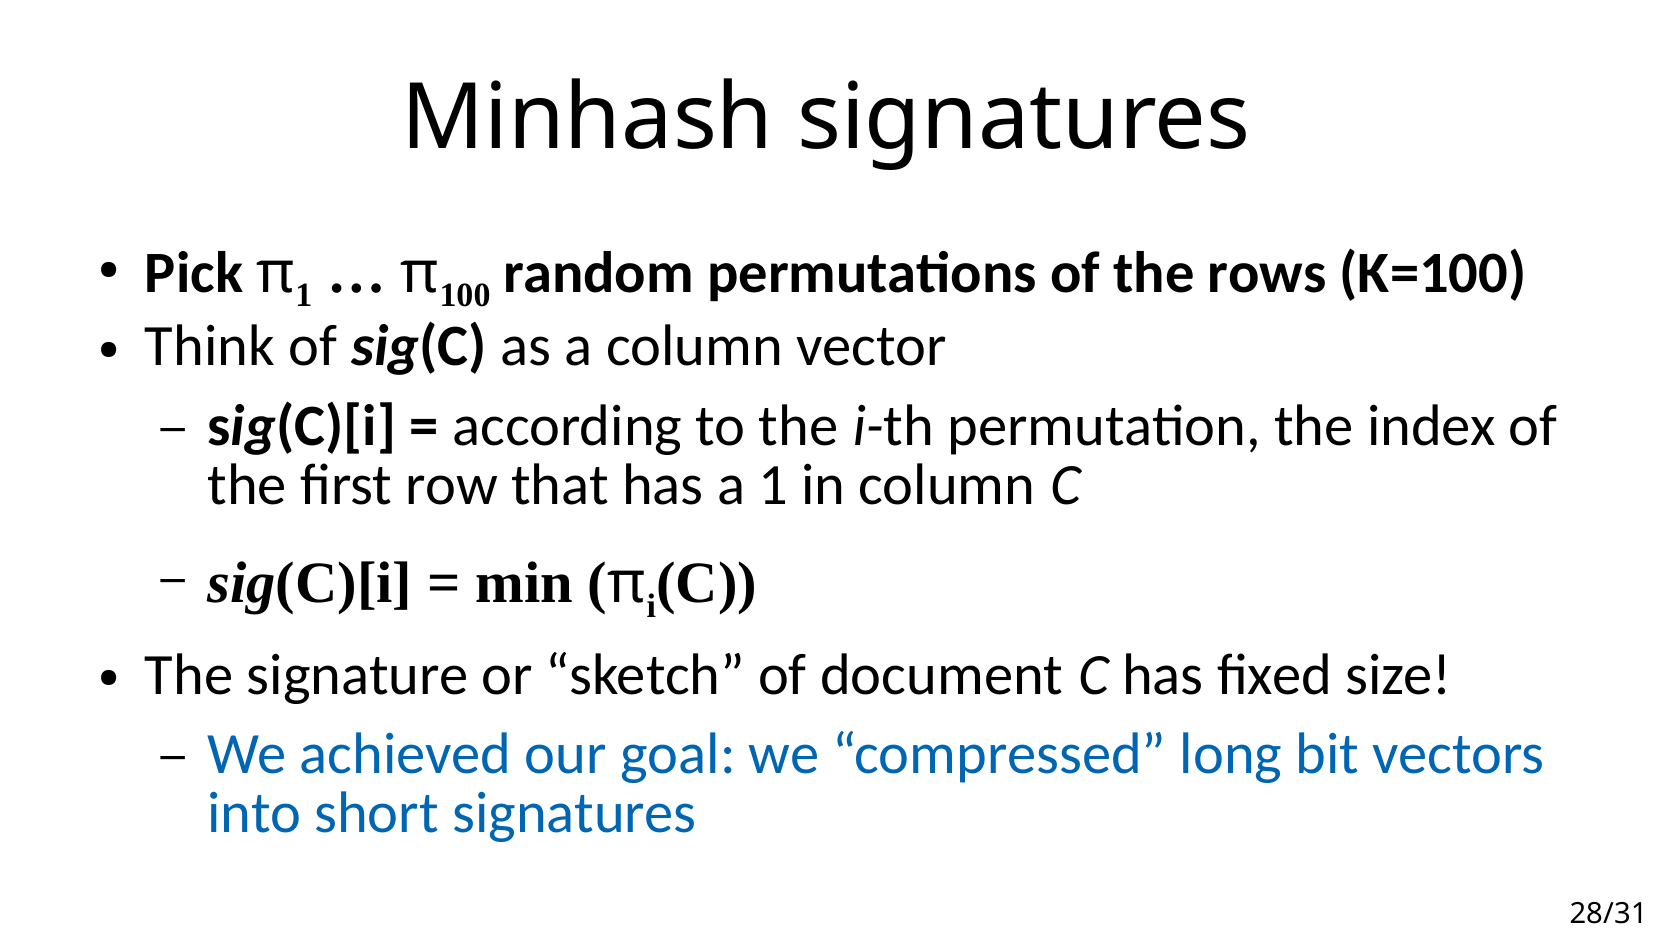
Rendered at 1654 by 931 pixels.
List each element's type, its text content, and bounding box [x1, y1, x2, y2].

title Minhash signatures [82, 1, 1571, 226]
list Pick π1 … π100 random permutations of the rows (K=100) Think of sig(C) as a column vector sig(C)[i] = according to the i-th permutation, the index of the first row that has a 1 in column C sig(C)[i] = min (πi(C)) The signature or “sketch” of document C has fixed size! We achieved our goal: we “compressed” long bit vectors into short signatures [82, 229, 1571, 856]
